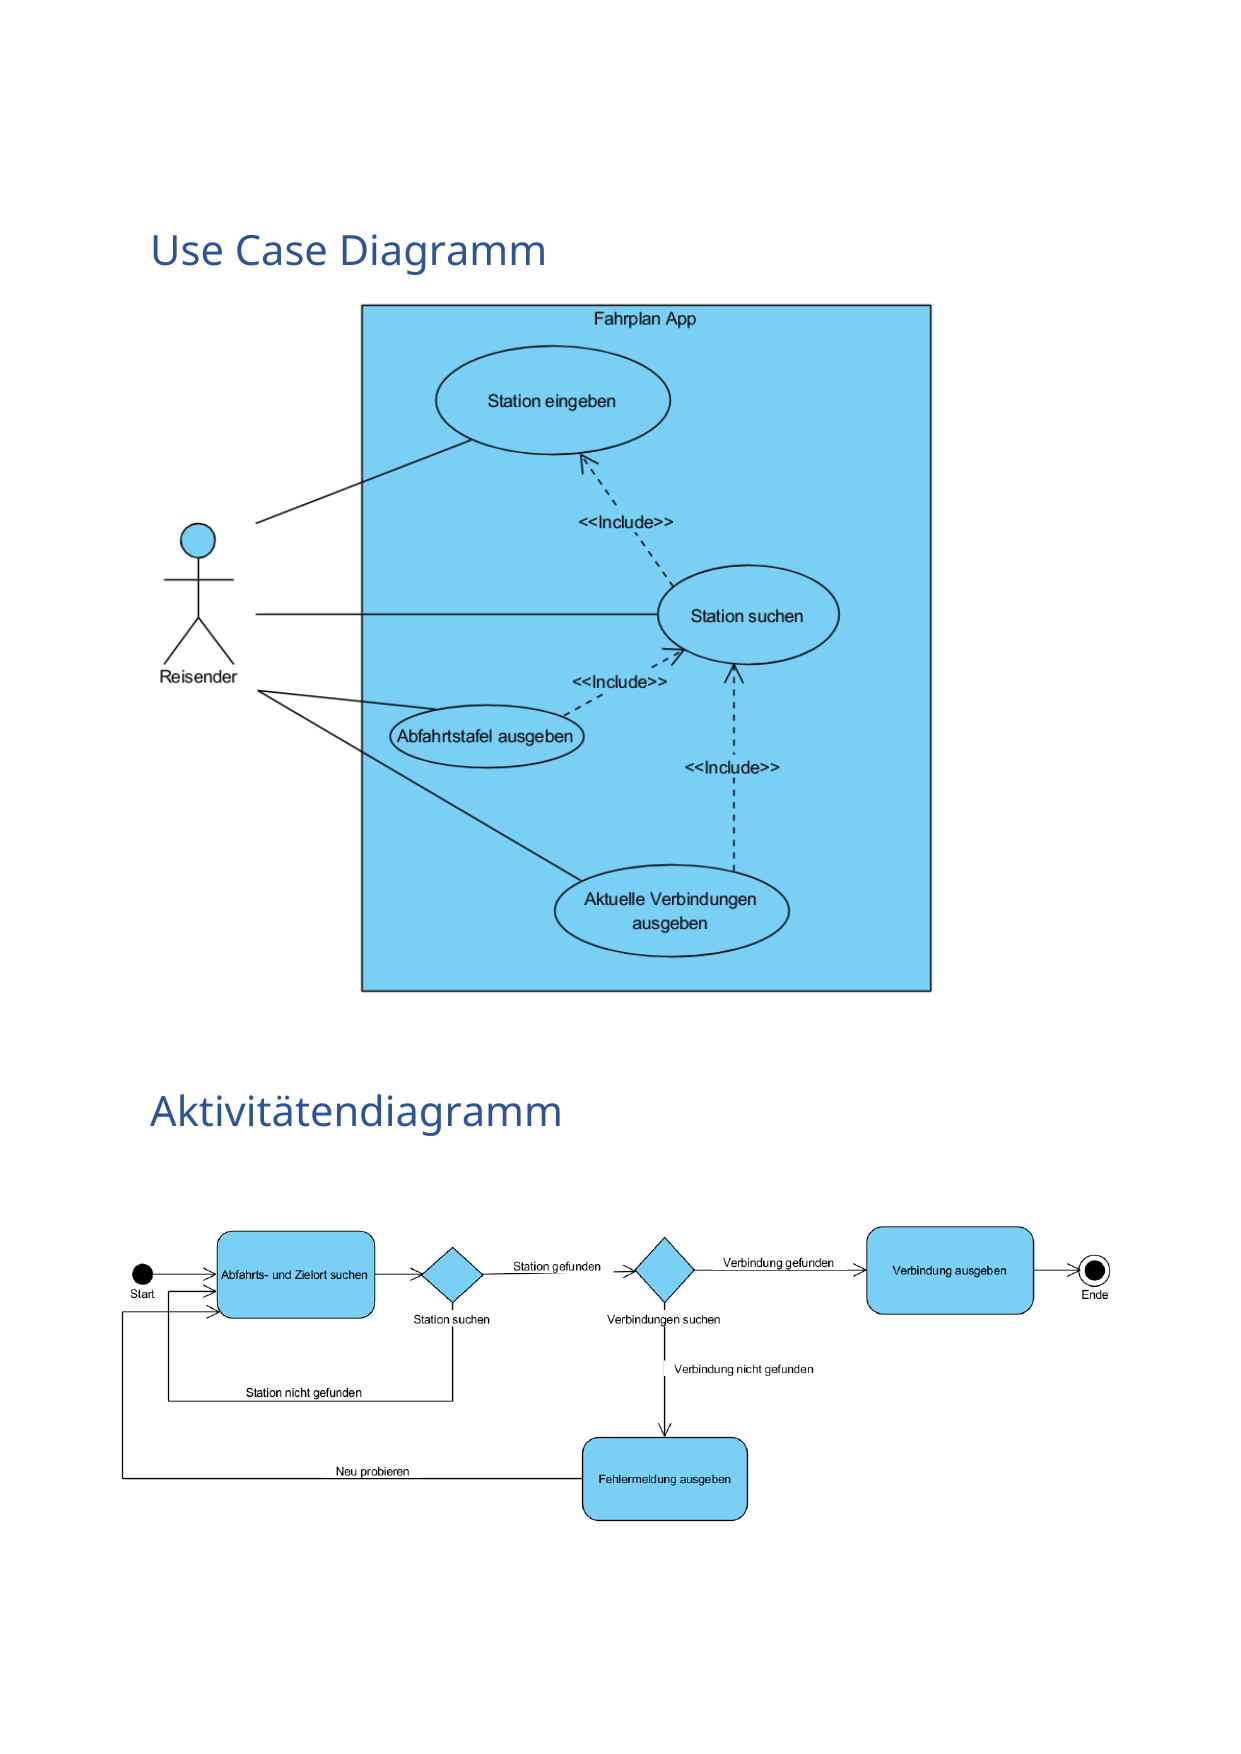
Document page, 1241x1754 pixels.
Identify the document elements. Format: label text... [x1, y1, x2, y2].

subtitle Use Case Diagramm [150, 221, 1090, 277]
subtitle Aktivitätendiagramm [150, 1082, 1090, 1139]
